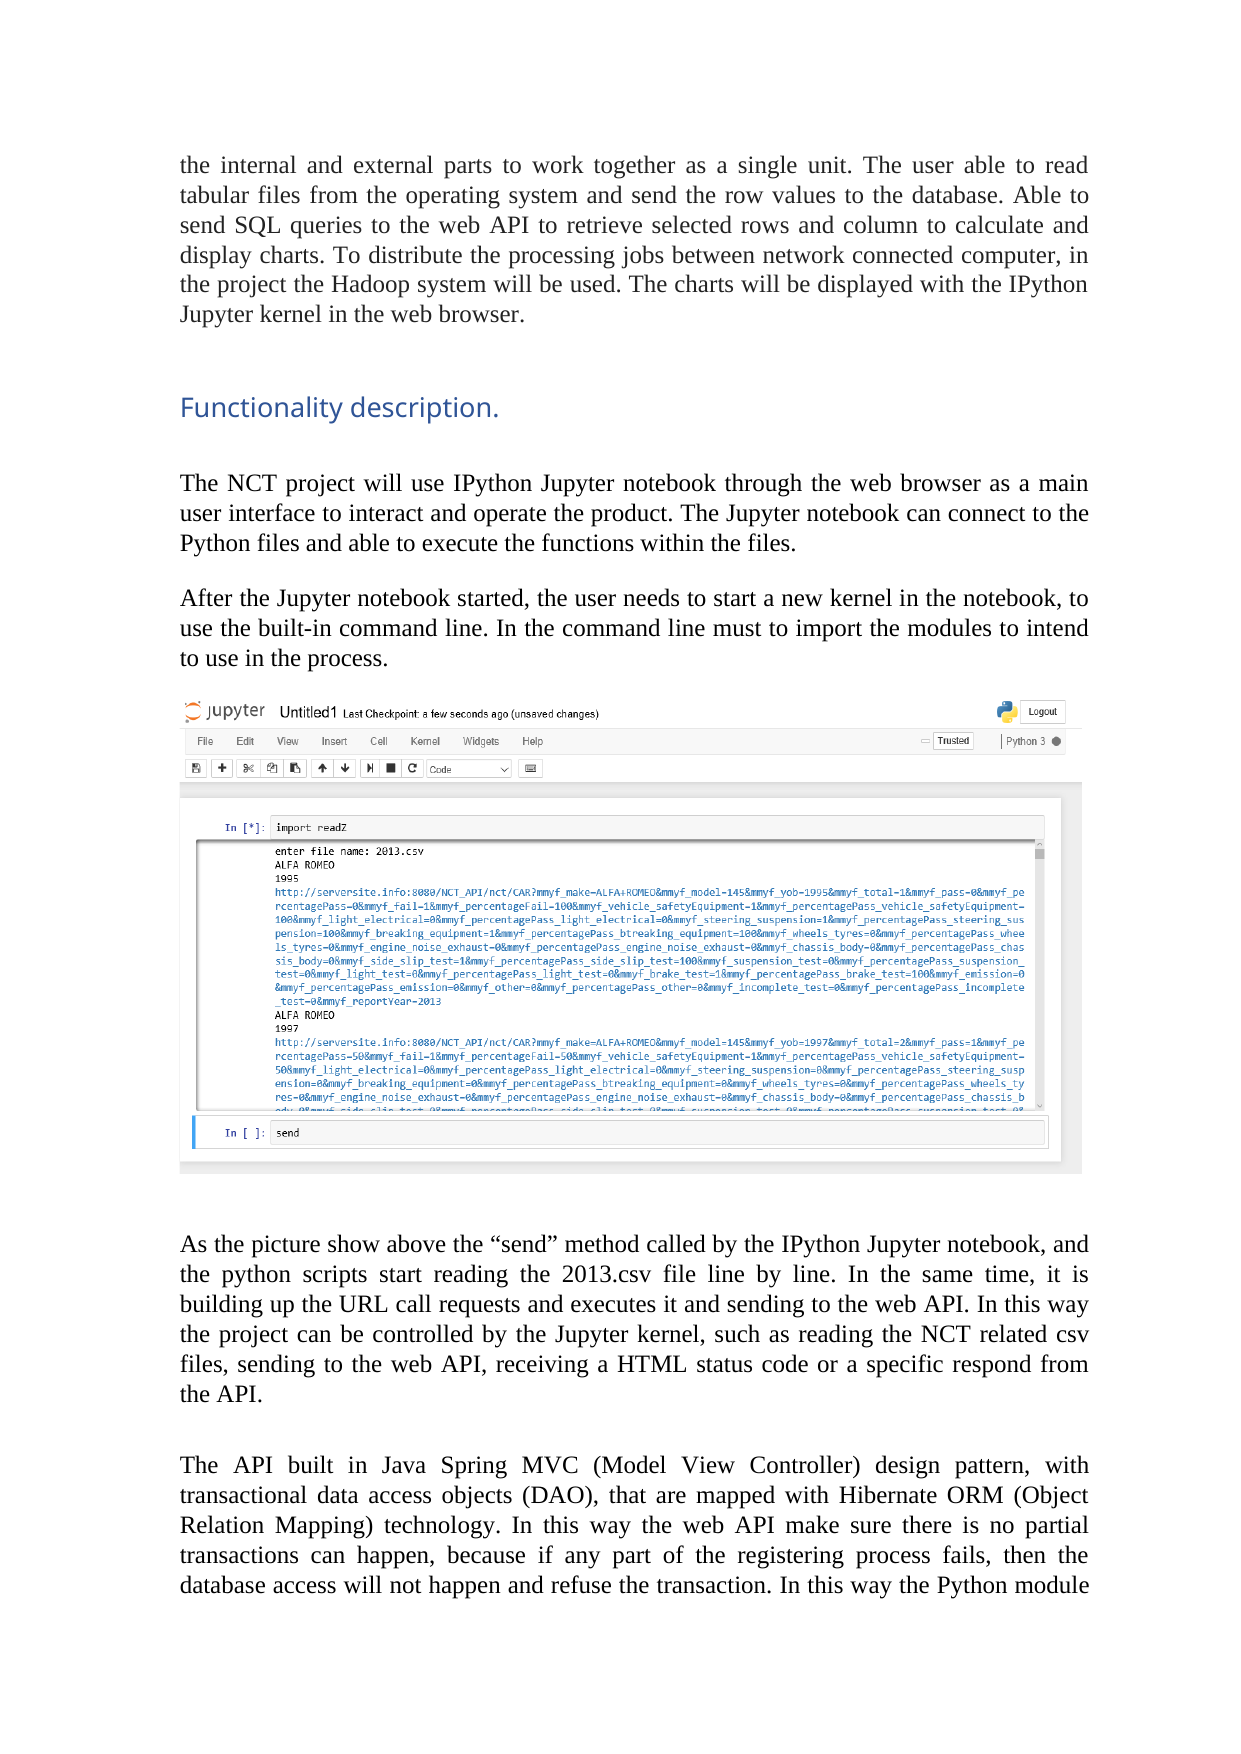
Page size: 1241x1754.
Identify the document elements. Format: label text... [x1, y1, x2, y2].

text After the Jupyter notebook started, the user needs to start a new kernel in the notebook, to use the built-in command line. In the command line must to import the modules to intend to use in the process. Figure 2 [179, 583, 1090, 672]
text The API built in Java Spring MVC (Model View Controller) design pattern, with transactional data access objects (DAO), that are mapped with Hibernate ORM (Object Relation Mapping) technology. In this way the web API make sure there is no partial transactions can happen, because if any part of the registering process fails, then the database access will not happen and refuse the transaction. In this way the Python module [179, 1450, 1090, 1599]
text The NCT project will use IPython Jupyter notebook through the web browser as a main user interface to interact and operate the product. The Jupyter notebook can connect to the Python files and able to execute the functions within the files. [179, 468, 1090, 557]
subtitle Functionality description. [179, 388, 1090, 425]
subtitle As the picture show above the “send” method called by the IPython Jupyter notebook, and the python scripts start reading the 2013.csv file line by line. In the same time, it is building up the URL call requests and executes it and sending to the web API. In this way the project can be controlled by the Jupyter kernel, such as reading the NCT related csv files, sending to the web API, receiving a HTML status code or a specific respond from the API. [179, 1229, 1090, 1407]
text the internal and external parts to work together as a single unit. The user able to read tabular files from the operating system and send the row values to the database. Able to send SQL queries to the web API to retrieve selected rows and column to calculate and display charts. To distribute the processing jobs between network connected computer, in the project the Hadoop system will be used. The charts will be displayed with the IPython Jupyter kernel in the web browser. [179, 150, 1090, 328]
subtitle Figure 2: Jupyter notebook in action [179, 1178, 1090, 1207]
